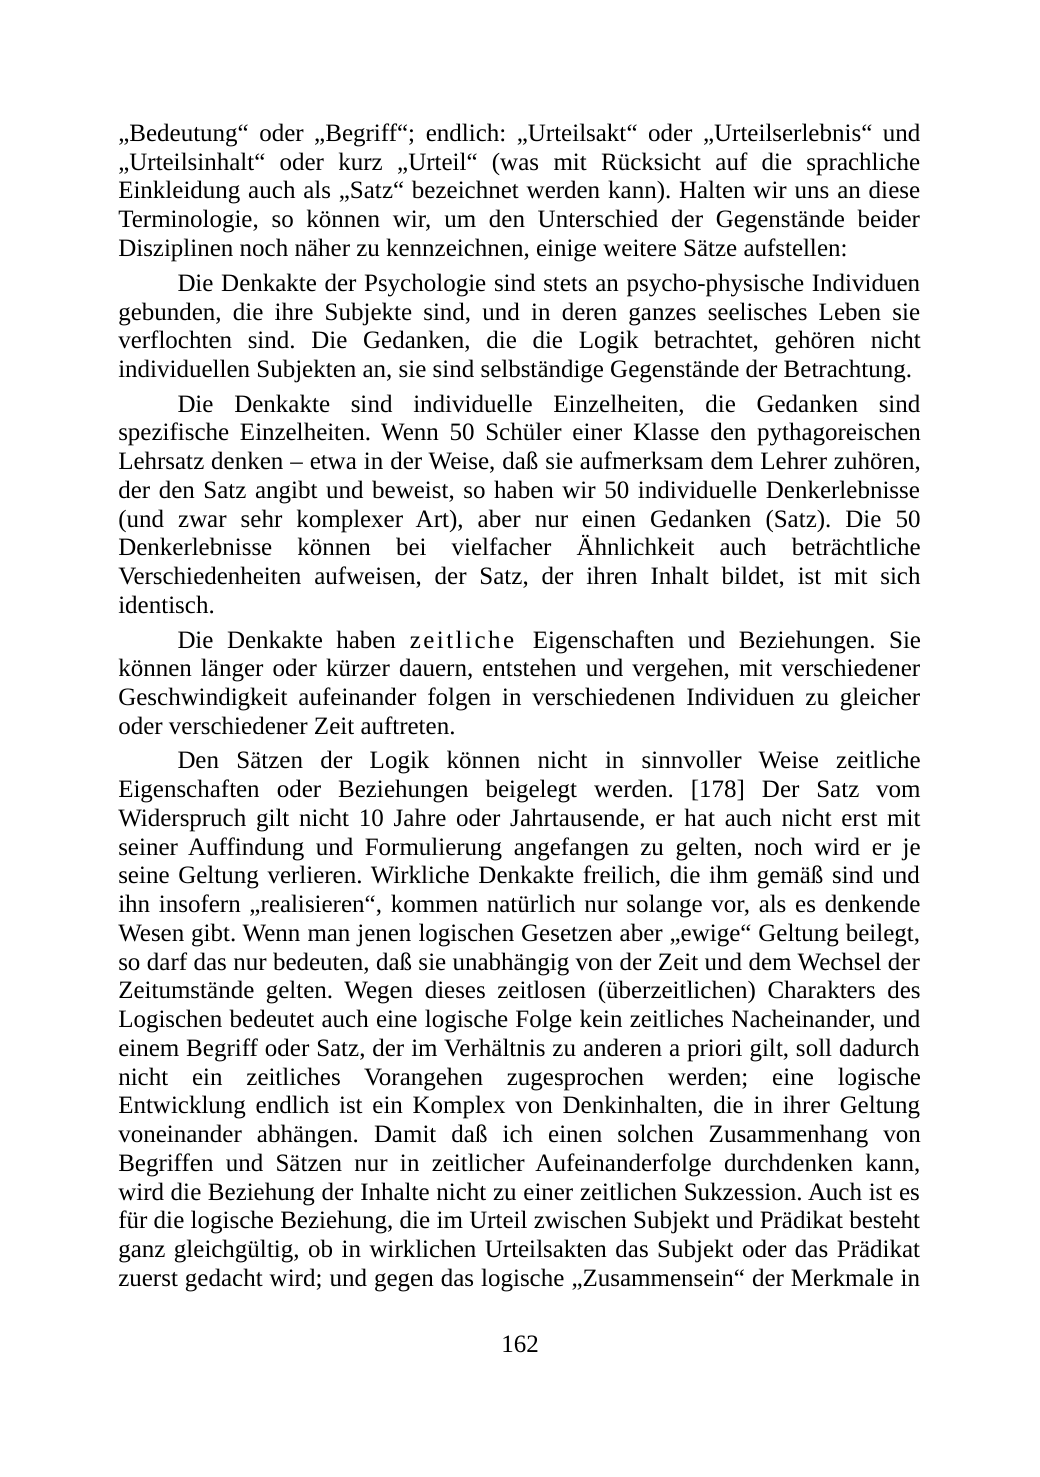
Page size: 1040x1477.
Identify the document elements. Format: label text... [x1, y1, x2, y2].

text Den Sätzen der Logik können nicht in sinnvoller Weise zeitliche Eigenschaften oder Beziehungen beigelegt werden. [178] Der Satz vom Widerspruch gilt nicht 10 Jahre oder Jahrtausende, er hat auch nicht erst mit seiner Auffindung und Formulierung angefangen zu gelten, noch wird er je seine Geltung verlieren. Wirkliche Denkakte freilich, die ihm gemäß sind und ihn insofern „realisieren“, kommen natürlich nur solange vor, als es denkende Wesen gibt. Wenn man jenen logischen Gesetzen aber „ewige“ Geltung beilegt, so darf das nur bedeuten, daß sie unabhängig von der Zeit und dem Wechsel der Zeitumstände gelten. Wegen dieses zeitlosen (überzeitlichen) Charakters des Logischen bedeutet auch eine logische Folge kein zeitliches Nacheinander, und einem Begriff oder Satz, der im Verhältnis zu anderen a priori gilt, soll dadurch nicht ein zeitliches Vorangehen zugesprochen werden; eine logische Entwicklung endlich ist ein Komplex von Denkinhalten, die in ihrer Geltung voneinander abhängen. Damit daß ich einen solchen Zusammenhang von Begriffen und Sätzen nur in zeitlicher Aufeinanderfolge durchdenken kann, wird die Beziehung der Inhalte nicht zu einer zeitlichen Sukzession. Auch ist es für die logische Beziehung, die im Urteil zwischen Subjekt und Prädikat besteht ganz gleichgültig, ob in wirklichen Urteilsakten das Subjekt oder das Prädikat zuerst gedacht wird; und gegen das logische „Zusammensein“ der Merkmale in [118, 746, 921, 1292]
text Die Denkakte der Psychologie sind stets an psycho-physische Individuen gebunden, die ihre Subjekte sind, und in deren ganzes seelisches Leben sie verflochten sind. Die Gedanken, die die Logik betrachtet, gehören nicht individuellen Subjekten an, sie sind selbständige Gegenstände der Betrachtung. [118, 268, 921, 383]
text Die Denkakte haben zeitliche Eigenschaften und Beziehungen. Sie können länger oder kürzer dauern, entstehen und vergehen, mit verschiedener Geschwindigkeit aufeinander folgen in verschiedenen Individuen zu gleicher oder verschiedener Zeit auftreten. [118, 625, 921, 740]
text „Bedeutung“ oder „Begriff“; endlich: „Urteilsakt“ oder „Urteilserlebnis“ und „Urteilsinhalt“ oder kurz „Urteil“ (was mit Rücksicht auf die sprachliche Einkleidung auch als „Satz“ bezeichnet werden kann). Halten wir uns an diese Terminologie, so können wir, um den Unterschied der Gegenstände beider Disziplinen noch näher zu kennzeichnen, einige weitere Sätze aufstellen: [118, 118, 921, 262]
text Die Denkakte sind individuelle Einzelheiten, die Gedanken sind spezifische Einzelheiten. Wenn 50 Schüler einer Klasse den pythagoreischen Lehrsatz denken – etwa in der Weise, daß sie aufmerksam dem Lehrer zuhören, der den Satz angibt und beweist, so haben wir 50 individuelle Denkerlebnisse (und zwar sehr komplexer Art), aber nur einen Gedanken (Satz). Die 50 Denkerlebnisse können bei vielfacher Ähnlichkeit auch beträchtliche Verschiedenheiten aufweisen, der Satz, der ihren Inhalt bildet, ist mit sich identisch. [118, 389, 921, 619]
